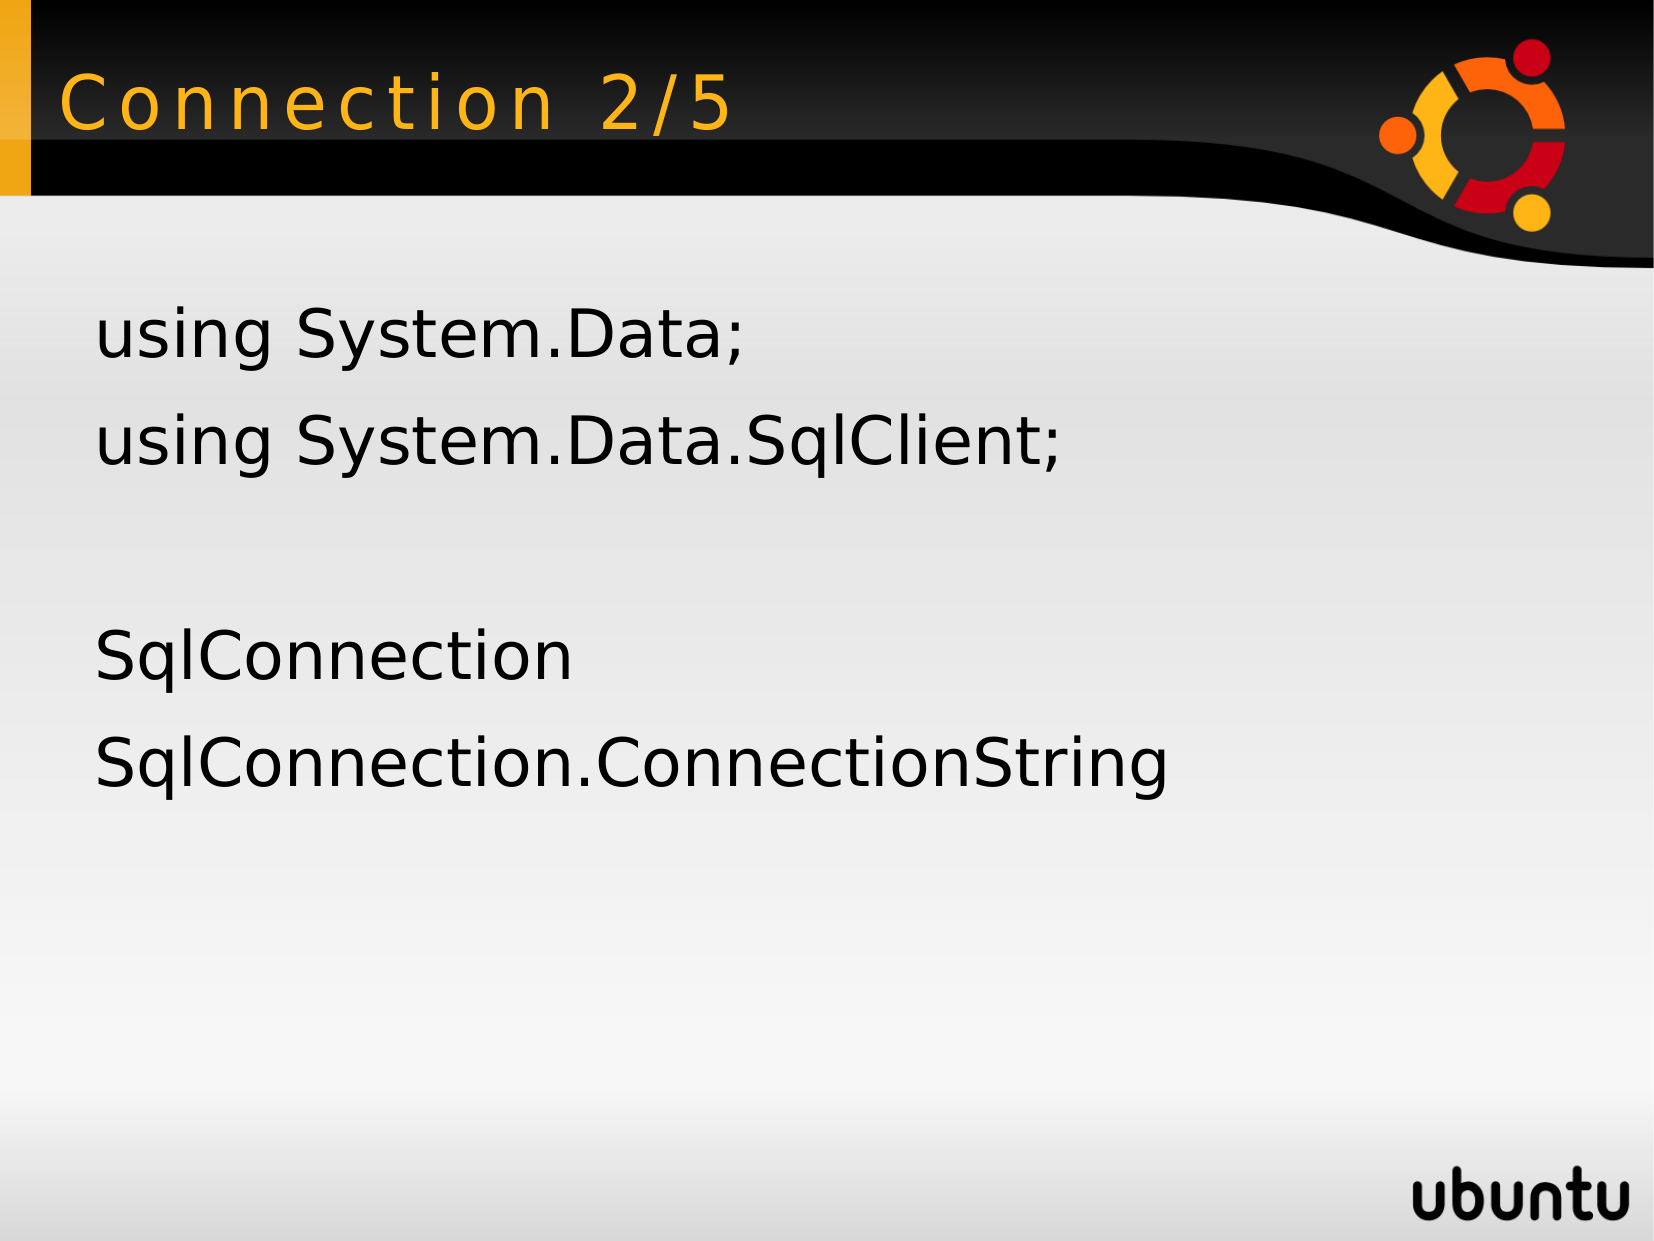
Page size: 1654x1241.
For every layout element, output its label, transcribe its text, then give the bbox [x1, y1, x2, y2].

list using System.Data; using System.Data.SqlClient; SqlConnection SqlConnection.ConnectionString [76, 295, 1565, 1114]
title Connection 2/5 [59, 36, 1270, 171]
picture [0, 0, 1654, 1241]
